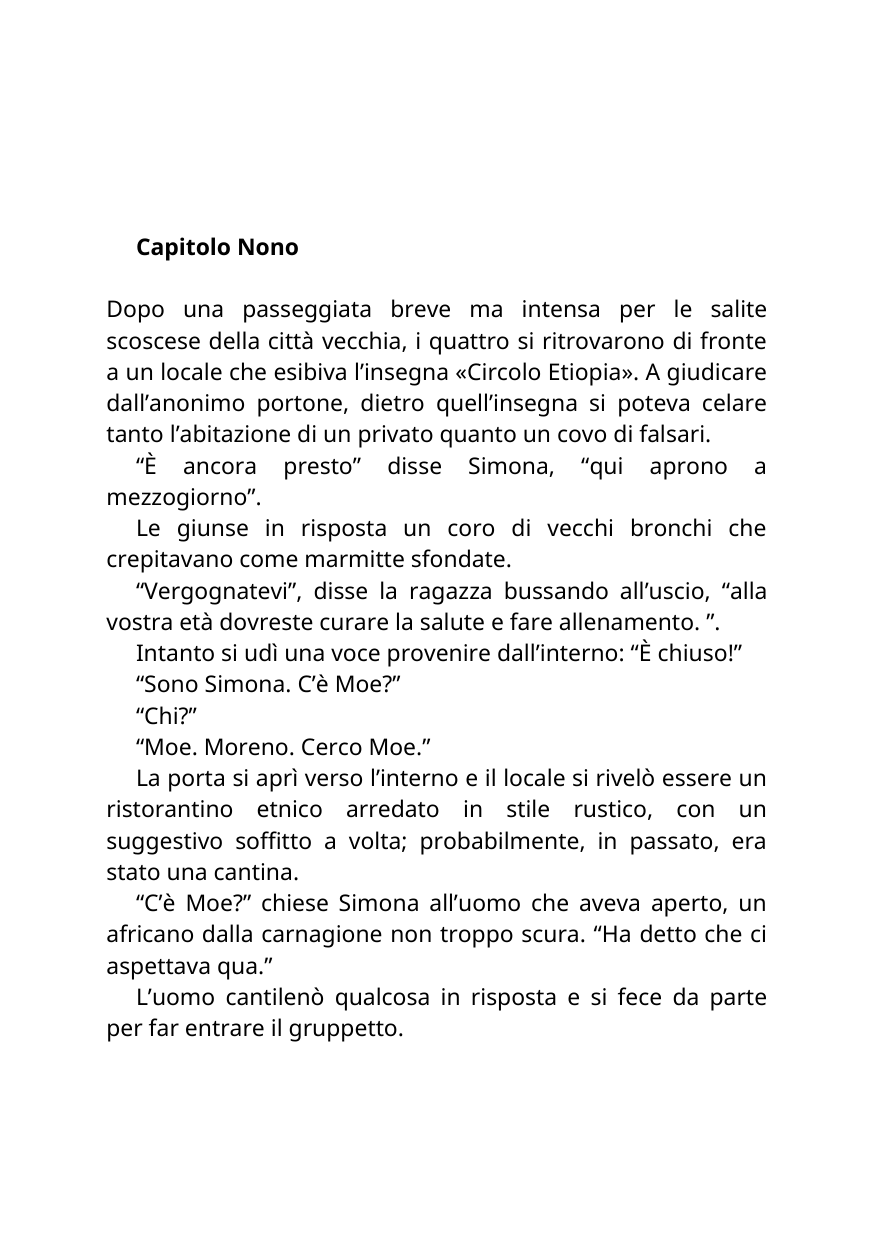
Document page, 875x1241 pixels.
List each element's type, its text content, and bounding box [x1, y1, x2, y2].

text Le giunse in risposta un coro di vecchi bronchi che crepitavano come marmitte sfondate. [106, 512, 768, 574]
text “È ancora presto” disse Simona, “qui aprono a mezzogiorno”. [106, 449, 768, 512]
text L’uomo cantilenò qualcosa in risposta e si fece da parte per far entrare il gruppetto. [106, 981, 768, 1043]
text La porta si aprì verso l’interno e il locale si rivelò essere un ristorantino etnico arredato in stile rustico, con un suggestivo soffitto a volta; probabilmente, in passato, era stato una cantina. [106, 762, 768, 887]
text “Vergognatevi”, disse la ragazza bussando all’uscio, “alla vostra età dovreste curare la salute e fare allenamento. ”. [106, 574, 768, 637]
text “Moe. Moreno. Cerco Moe.” [106, 731, 768, 762]
text “Sono Simona. C’è Moe?” [106, 668, 768, 699]
text “Chi?” [106, 699, 768, 731]
text Dopo una passeggiata breve ma intensa per le salite scoscese della città vecchia, i quattro si ritrovarono di fronte a un locale che esibiva l’insegna «Circolo Etiopia». A giudicare dall’anonimo portone, dietro quell’insegna si poteva celare tanto l’abitazione di un privato quanto un covo di falsari. [106, 293, 768, 449]
text “C’è Moe?” chiese Simona all’uomo che aveva aperto, un africano dalla carnagione non troppo scura. “Ha detto che ci aspettava qua.” [106, 887, 768, 981]
text Capitolo Nono [106, 231, 768, 262]
text Intanto si udì una voce provenire dall’interno: “È chiuso!” [106, 637, 768, 668]
